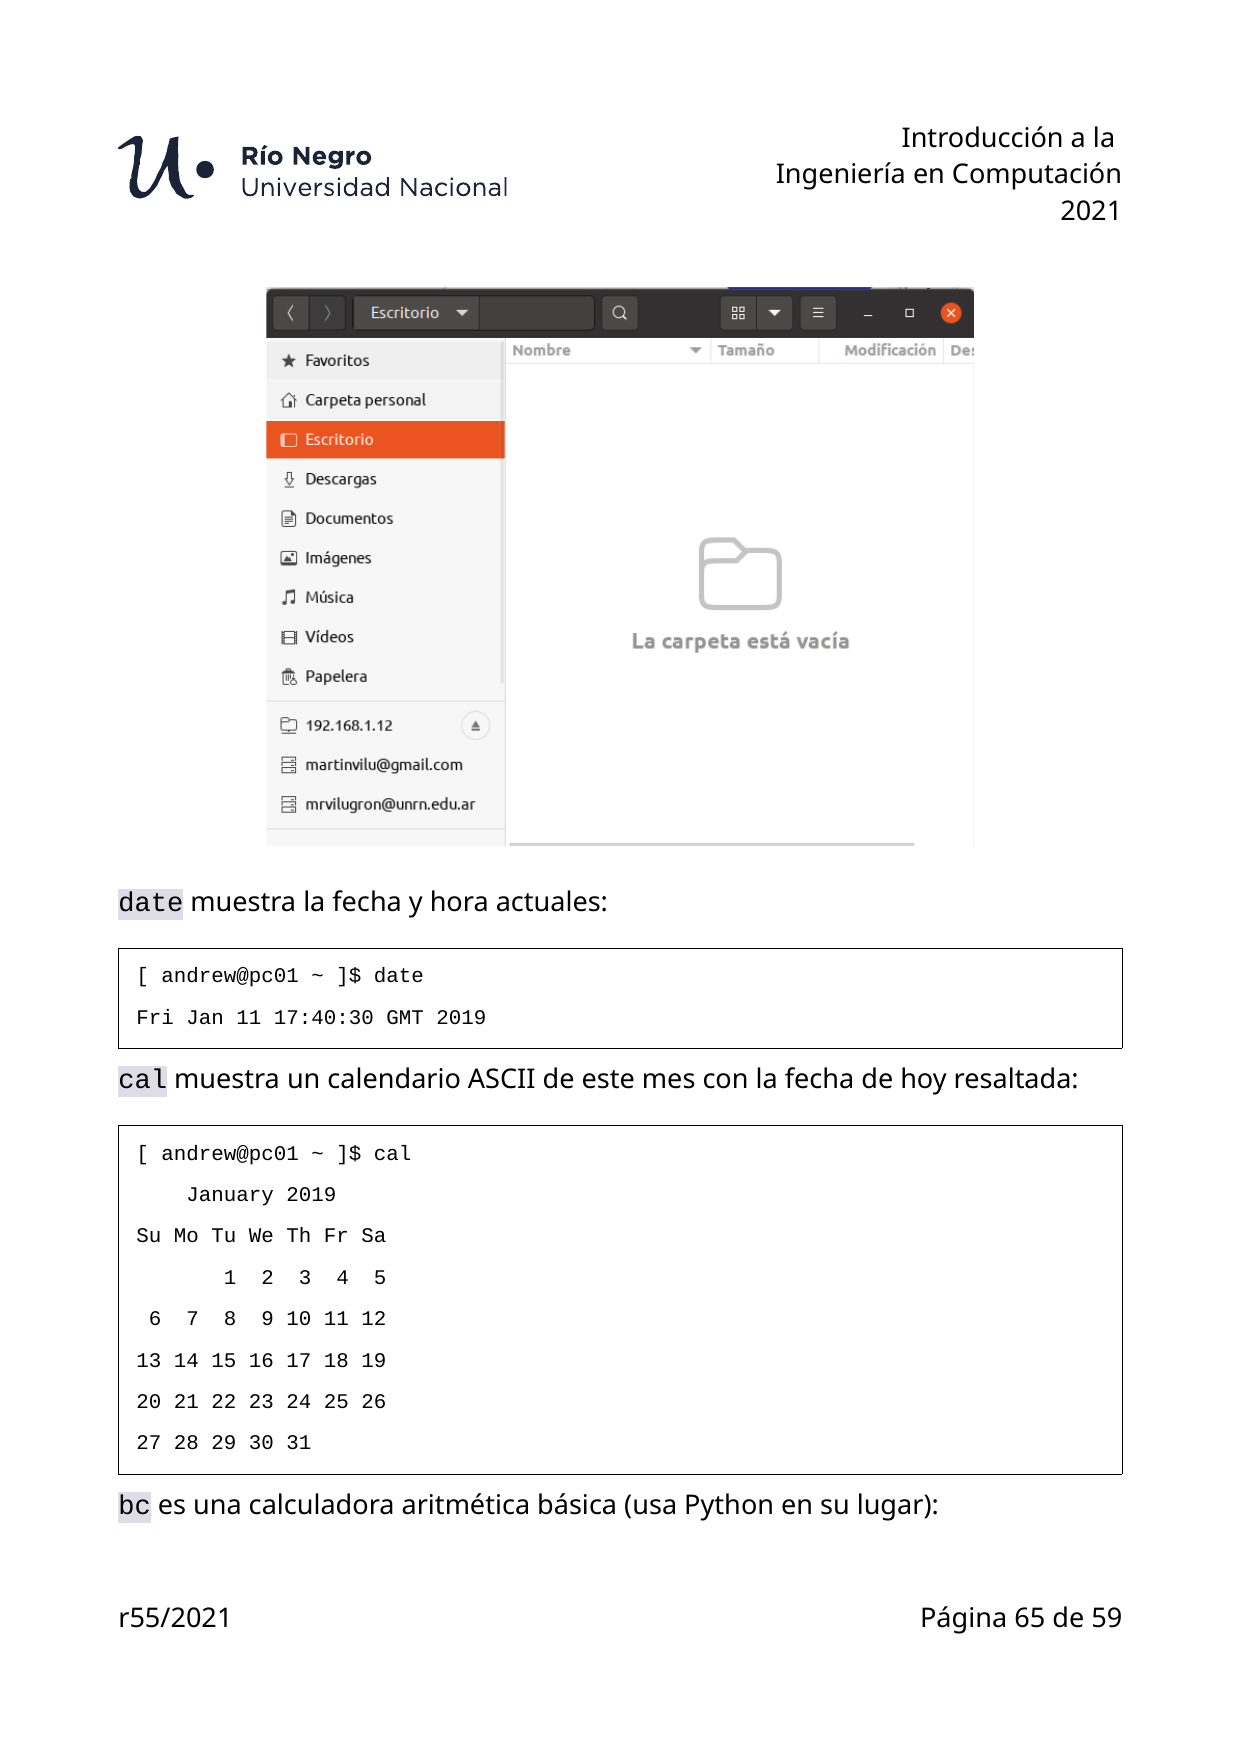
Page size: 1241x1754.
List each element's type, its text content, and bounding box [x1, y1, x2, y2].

text cal muestra un calendario ASCII de este mes con la fecha de hoy resaltada: [118, 1060, 1122, 1097]
text 20 21 22 23 24 25 26 [119, 1373, 1122, 1414]
text January 2019 [119, 1166, 1122, 1208]
text 6 7 8 9 10 11 12 [119, 1290, 1122, 1332]
text bc es una calculadora aritmética básica (usa Python en su lugar): [118, 1486, 1122, 1523]
text Fri Jan 11 17:40:30 GMT 2019 [119, 989, 1122, 1048]
text 27 28 29 30 31 [119, 1414, 1122, 1474]
text 1 2 3 4 5 [119, 1249, 1122, 1290]
text date muestra la fecha y hora actuales: [118, 258, 1122, 920]
picture [266, 287, 974, 846]
text [ andrew@pc01 ~ ]$ cal [119, 1126, 1122, 1166]
text Su Mo Tu We Th Fr Sa [119, 1208, 1122, 1249]
text [ andrew@pc01 ~ ]$ date [119, 949, 1122, 989]
text 13 14 15 16 17 18 19 [119, 1332, 1122, 1373]
